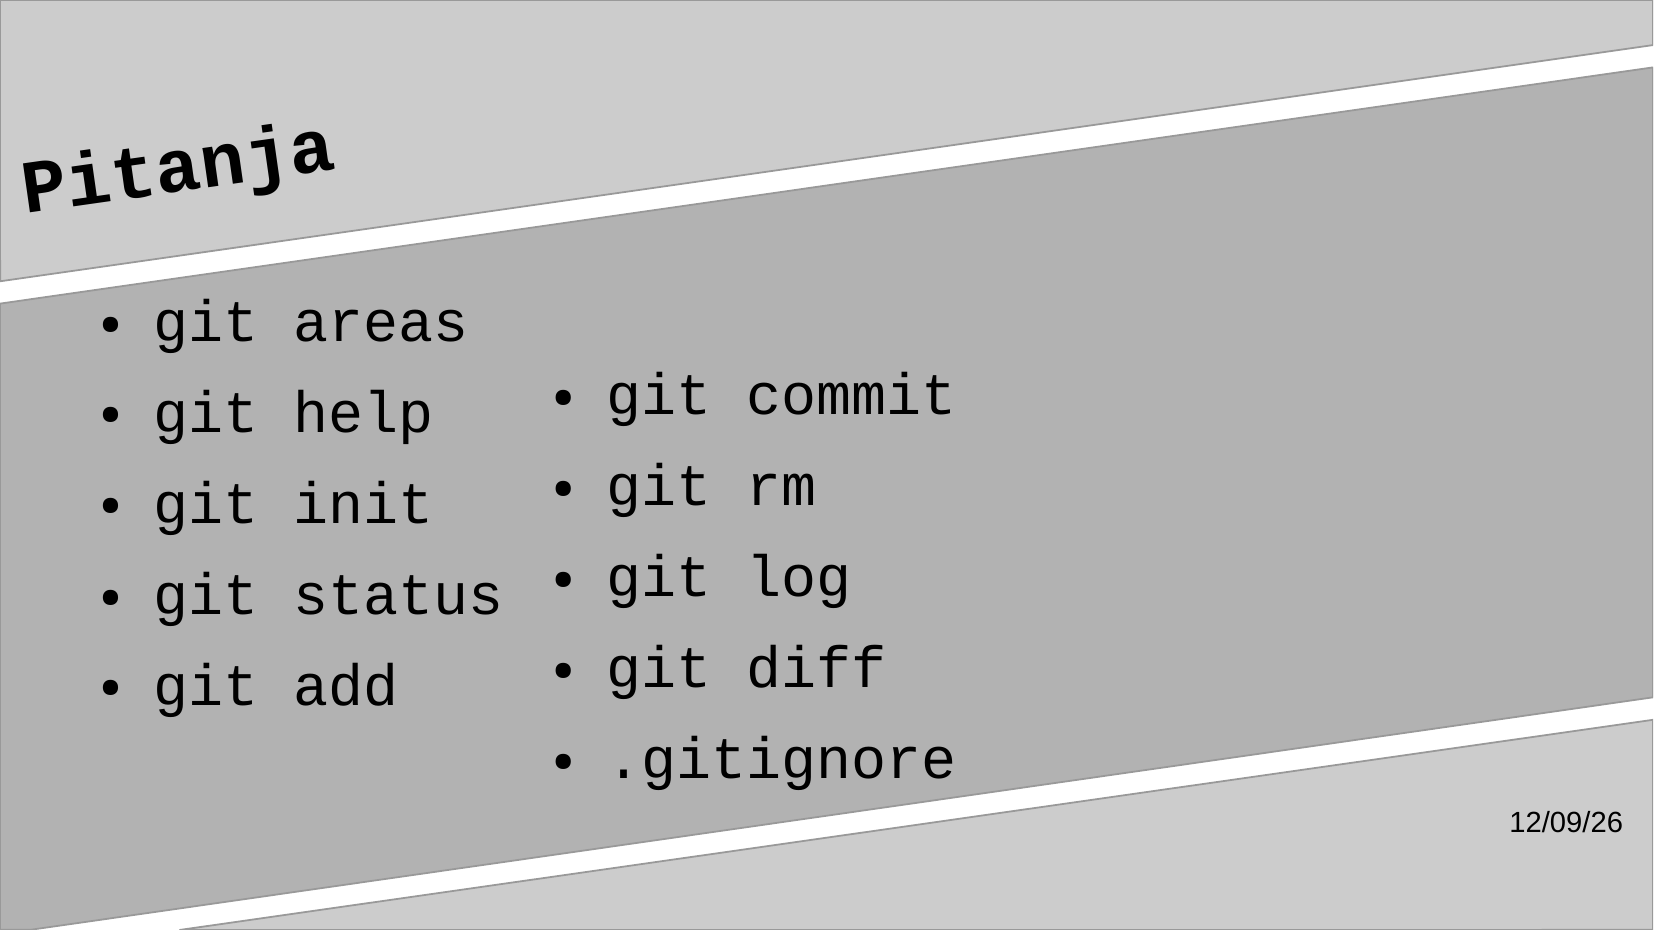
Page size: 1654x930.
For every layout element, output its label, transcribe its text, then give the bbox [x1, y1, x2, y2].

list git commit git rm git log git diff .gitignore [535, 275, 1165, 815]
list git areas git help git init git status git add [82, 292, 713, 833]
title Pitanja [11, 0, 1495, 272]
